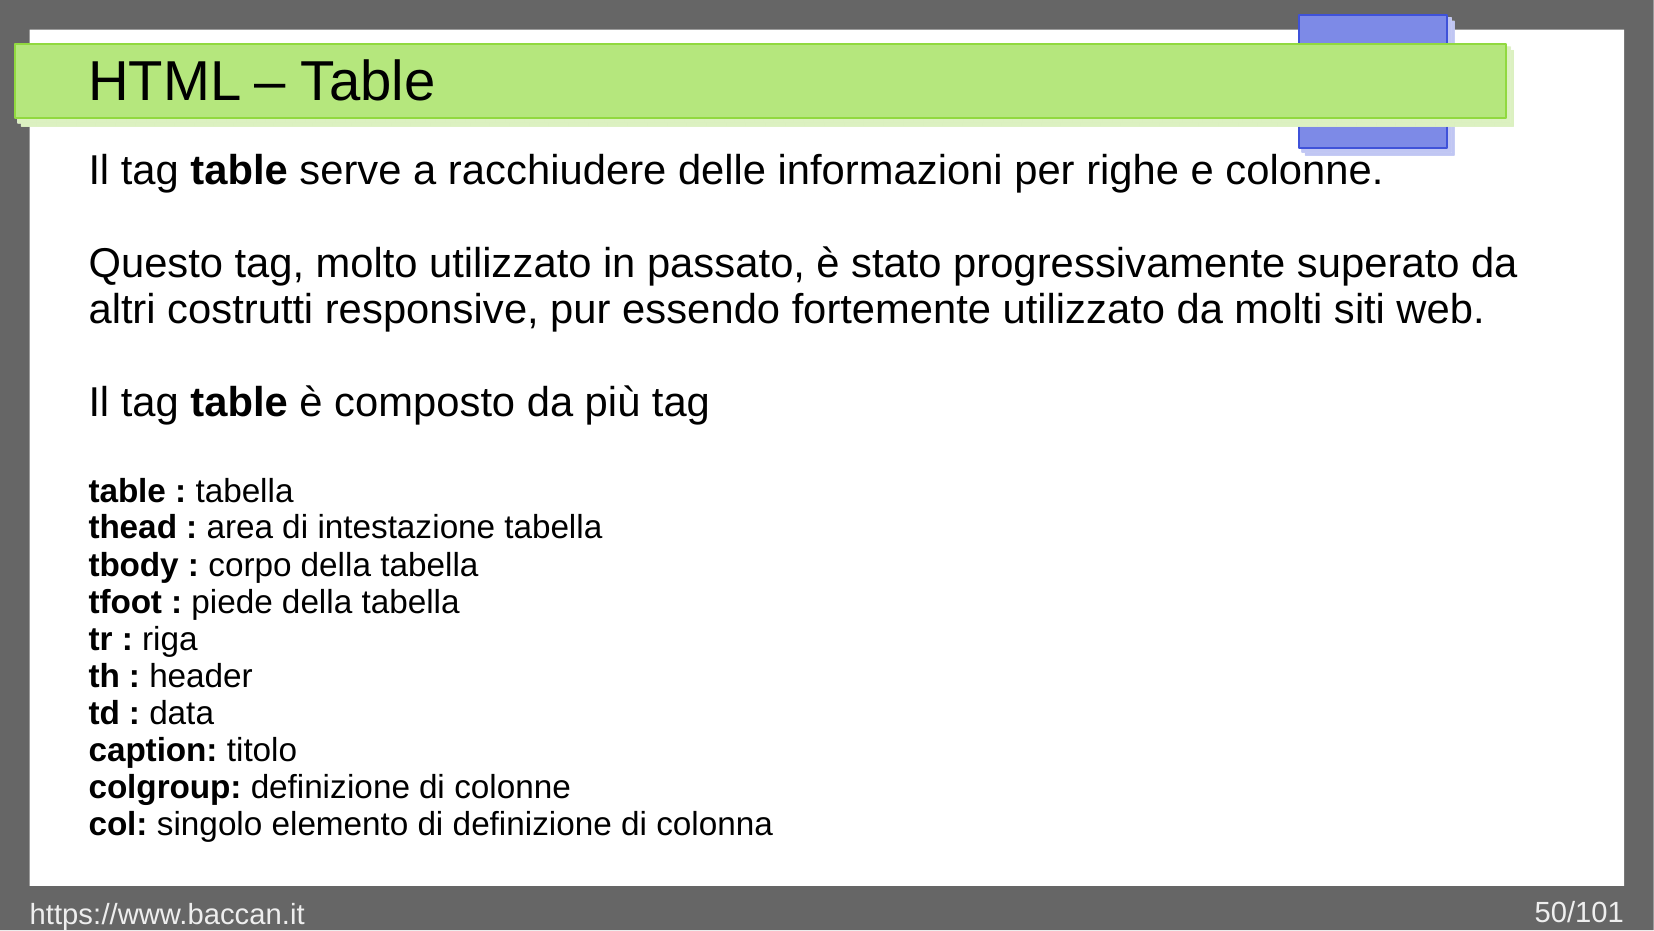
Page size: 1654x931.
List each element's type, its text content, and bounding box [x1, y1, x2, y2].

text_box Il tag table serve a racchiudere delle informazioni per righe e colonne. Questo tag, molto utilizzato in passato, è stato progressivamente superato da altri costrutti responsive, pur essendo fortemente utilizzato da molti siti web. Il tag table è composto da più tag table : tabella thead : area di intestazione tabella tbody : corpo della tabella tfoot : piede della tabella tr : riga th : header td : data caption: titolo colgroup: definizione di colonne col: singolo elemento di definizione di colonna [88, 146, 1565, 843]
title HTML – Table [88, 44, 1506, 119]
